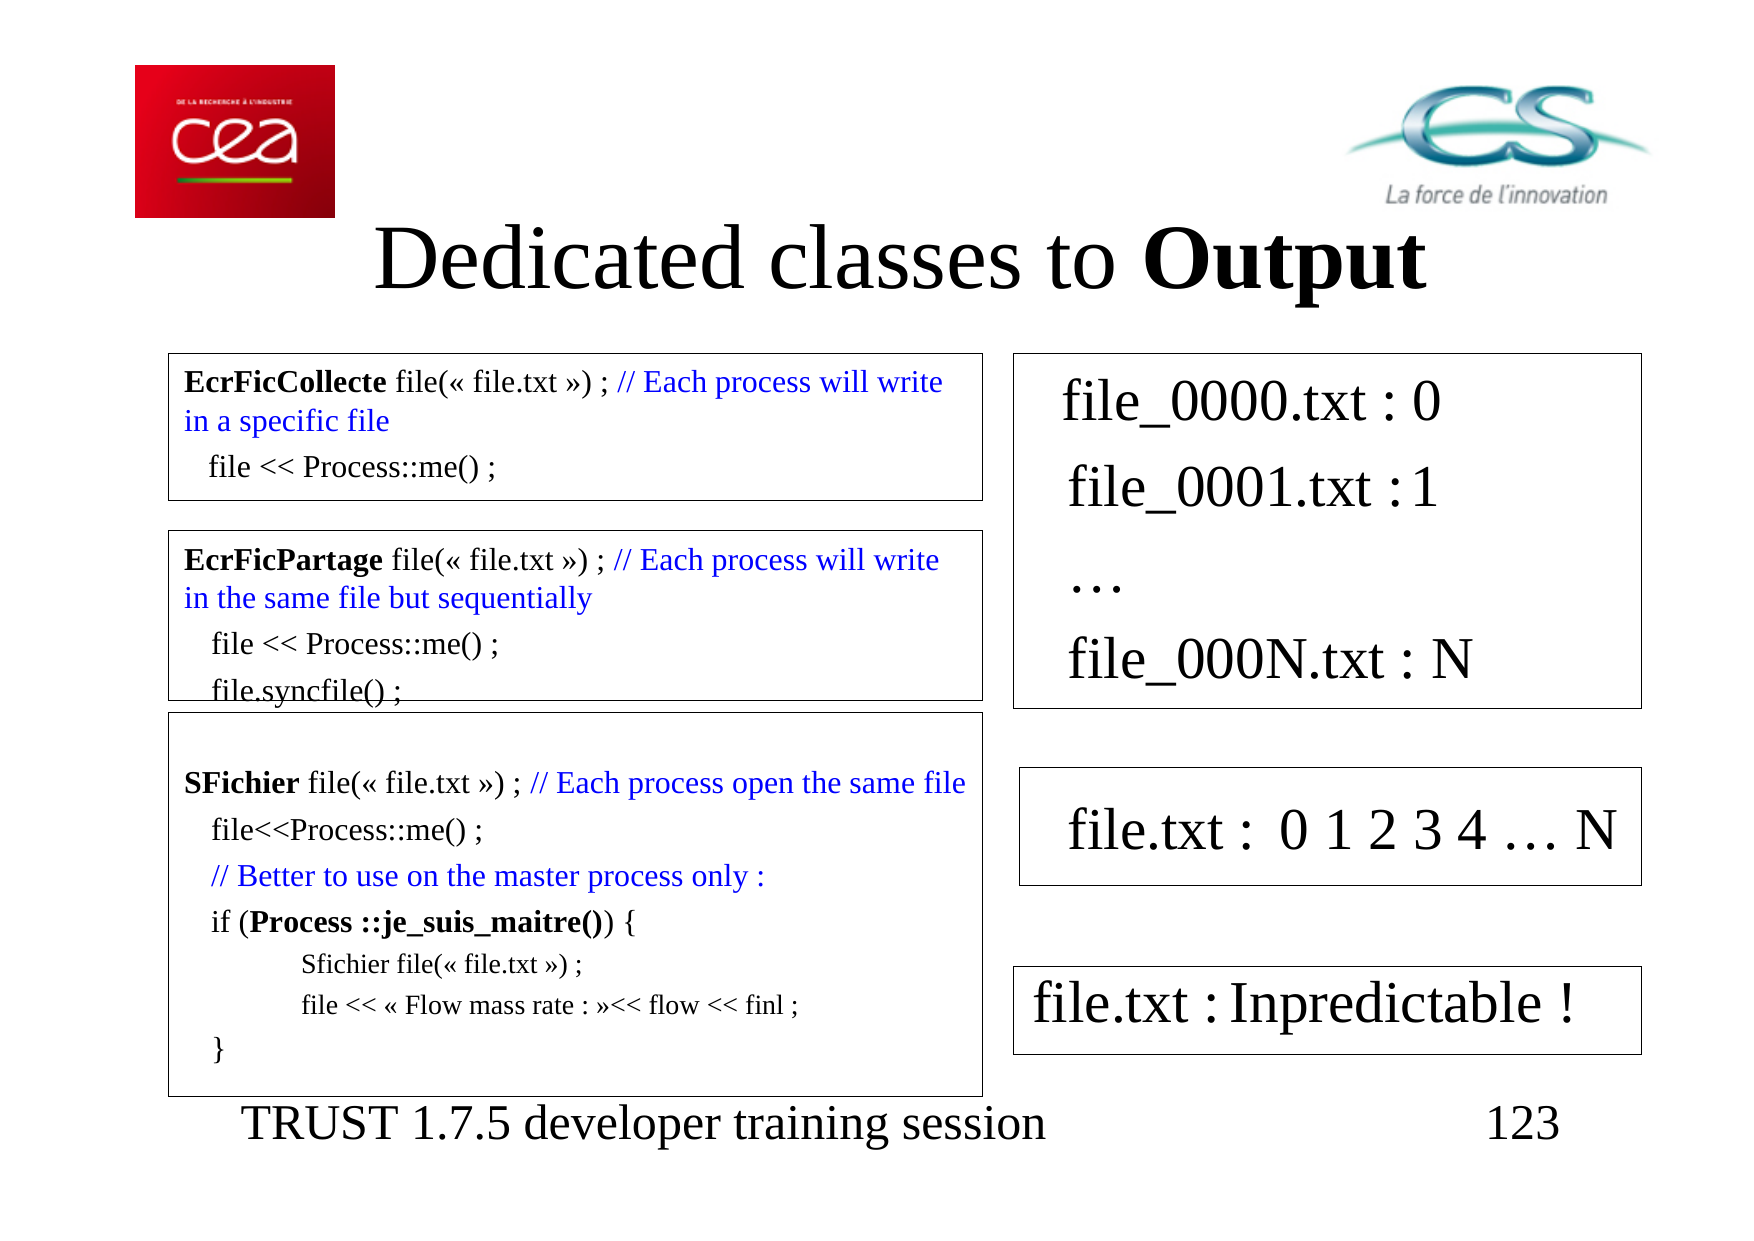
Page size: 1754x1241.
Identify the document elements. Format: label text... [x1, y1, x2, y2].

list file_0000.txt : 0 file_0001.txt : 1 … file_000N.txt : N file.txt : 0 1 2 3 4 … N file.txt : Inpredictable ! [1002, 353, 1654, 1056]
list EcrFicCollecte file(« file.txt ») ; // Each process will write in a specific file file << Process::me() ; EcrFicPartage file(« file.txt ») ; // Each process will write in the same file but sequentially file << Process::me() ; file.syncfile() ; SFichier file(« file.txt ») ; // Each process open the same file file<<Process::me() ; // Better to use on the master process only : if (Process ::je_suis_maitre()) { Sfichier file(« file.txt ») ; file << « Flow mass rate : »<< flow << finl ; } [169, 354, 982, 500]
list EcrFicCollecte file(« file.txt ») ; // Each process will write in a specific file file << Process::me() ; EcrFicPartage file(« file.txt ») ; // Each process will write in the same file but sequentially file << Process::me() ; file.syncfile() ; SFichier file(« file.txt ») ; // Each process open the same file file<<Process::me() ; // Better to use on the master process only : if (Process ::je_suis_maitre()) { Sfichier file(« file.txt ») ; file << « Flow mass rate : »<< flow << finl ; } [169, 353, 988, 1095]
picture [1340, 73, 1662, 218]
list EcrFicCollecte file(« file.txt ») ; // Each process will write in a specific file file << Process::me() ; EcrFicPartage file(« file.txt ») ; // Each process will write in the same file but sequentially file << Process::me() ; file.syncfile() ; SFichier file(« file.txt ») ; // Each process open the same file file<<Process::me() ; // Better to use on the master process only : if (Process ::je_suis_maitre()) { Sfichier file(« file.txt ») ; file << « Flow mass rate : »<< flow << finl ; } [169, 713, 982, 1095]
picture [135, 65, 335, 218]
list file_0000.txt : 0 file_0001.txt : 1 … file_000N.txt : N file.txt : 0 1 2 3 4 … N file.txt : Inpredictable ! [1014, 354, 1641, 708]
list EcrFicCollecte file(« file.txt ») ; // Each process will write in a specific file file << Process::me() ; EcrFicPartage file(« file.txt ») ; // Each process will write in the same file but sequentially file << Process::me() ; file.syncfile() ; SFichier file(« file.txt ») ; // Each process open the same file file<<Process::me() ; // Better to use on the master process only : if (Process ::je_suis_maitre()) { Sfichier file(« file.txt ») ; file << « Flow mass rate : »<< flow << finl ; } [169, 531, 982, 700]
title Dedicated classes to Output [225, 127, 1576, 377]
